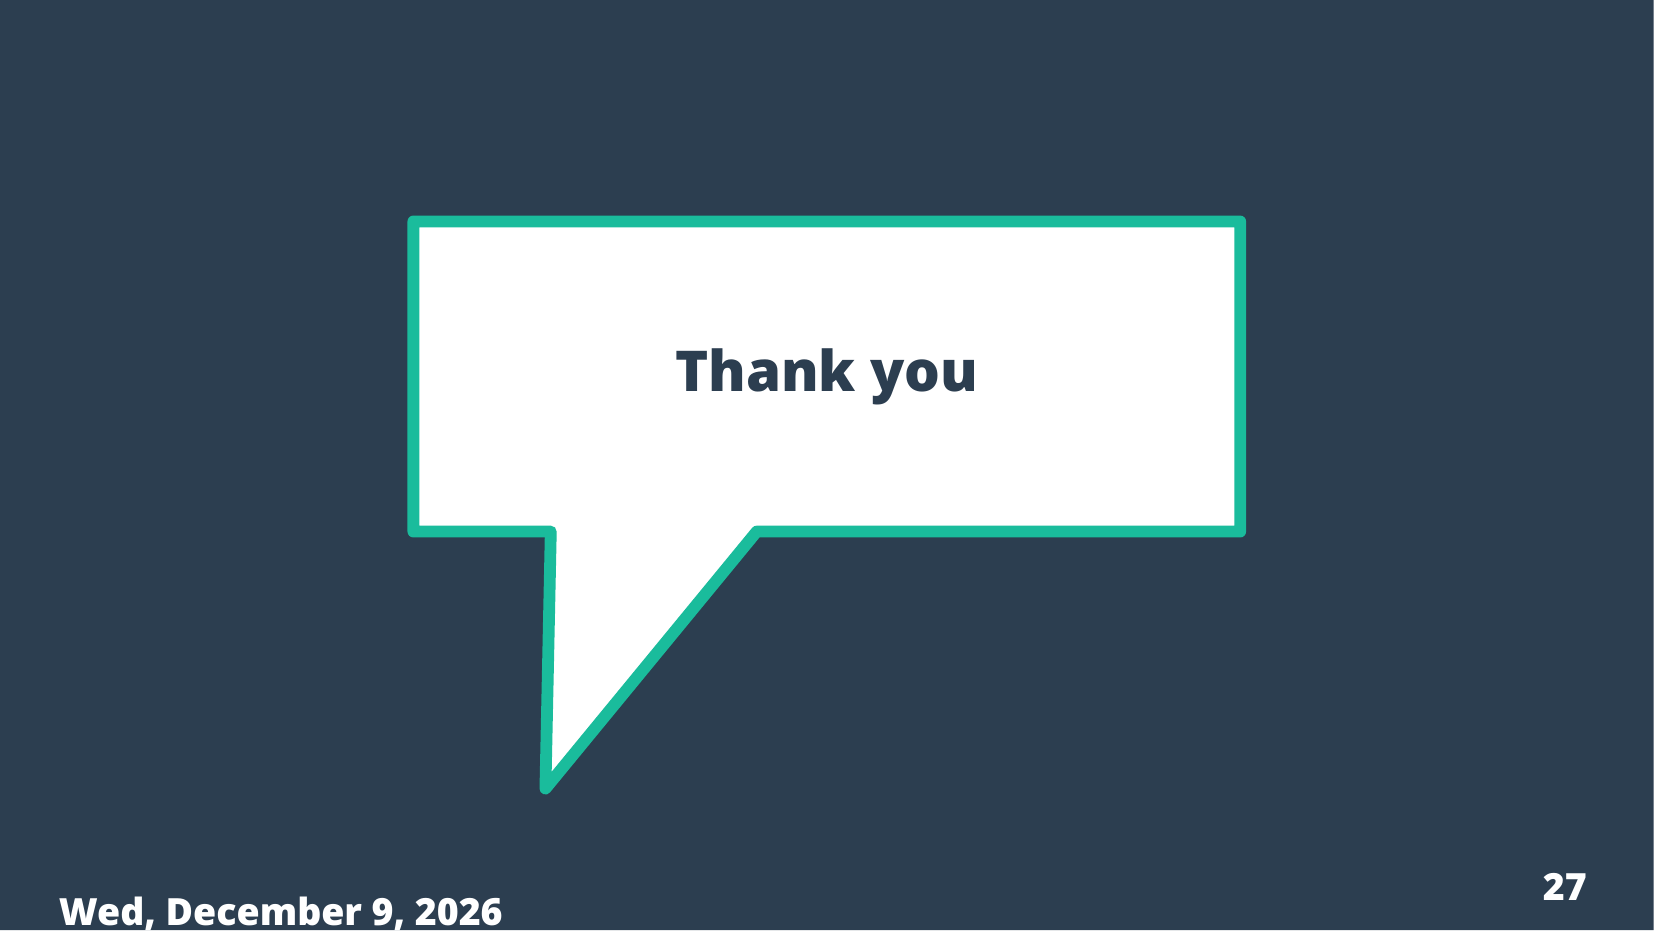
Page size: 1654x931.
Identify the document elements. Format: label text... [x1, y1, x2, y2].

title Thank you [442, 236, 1211, 502]
